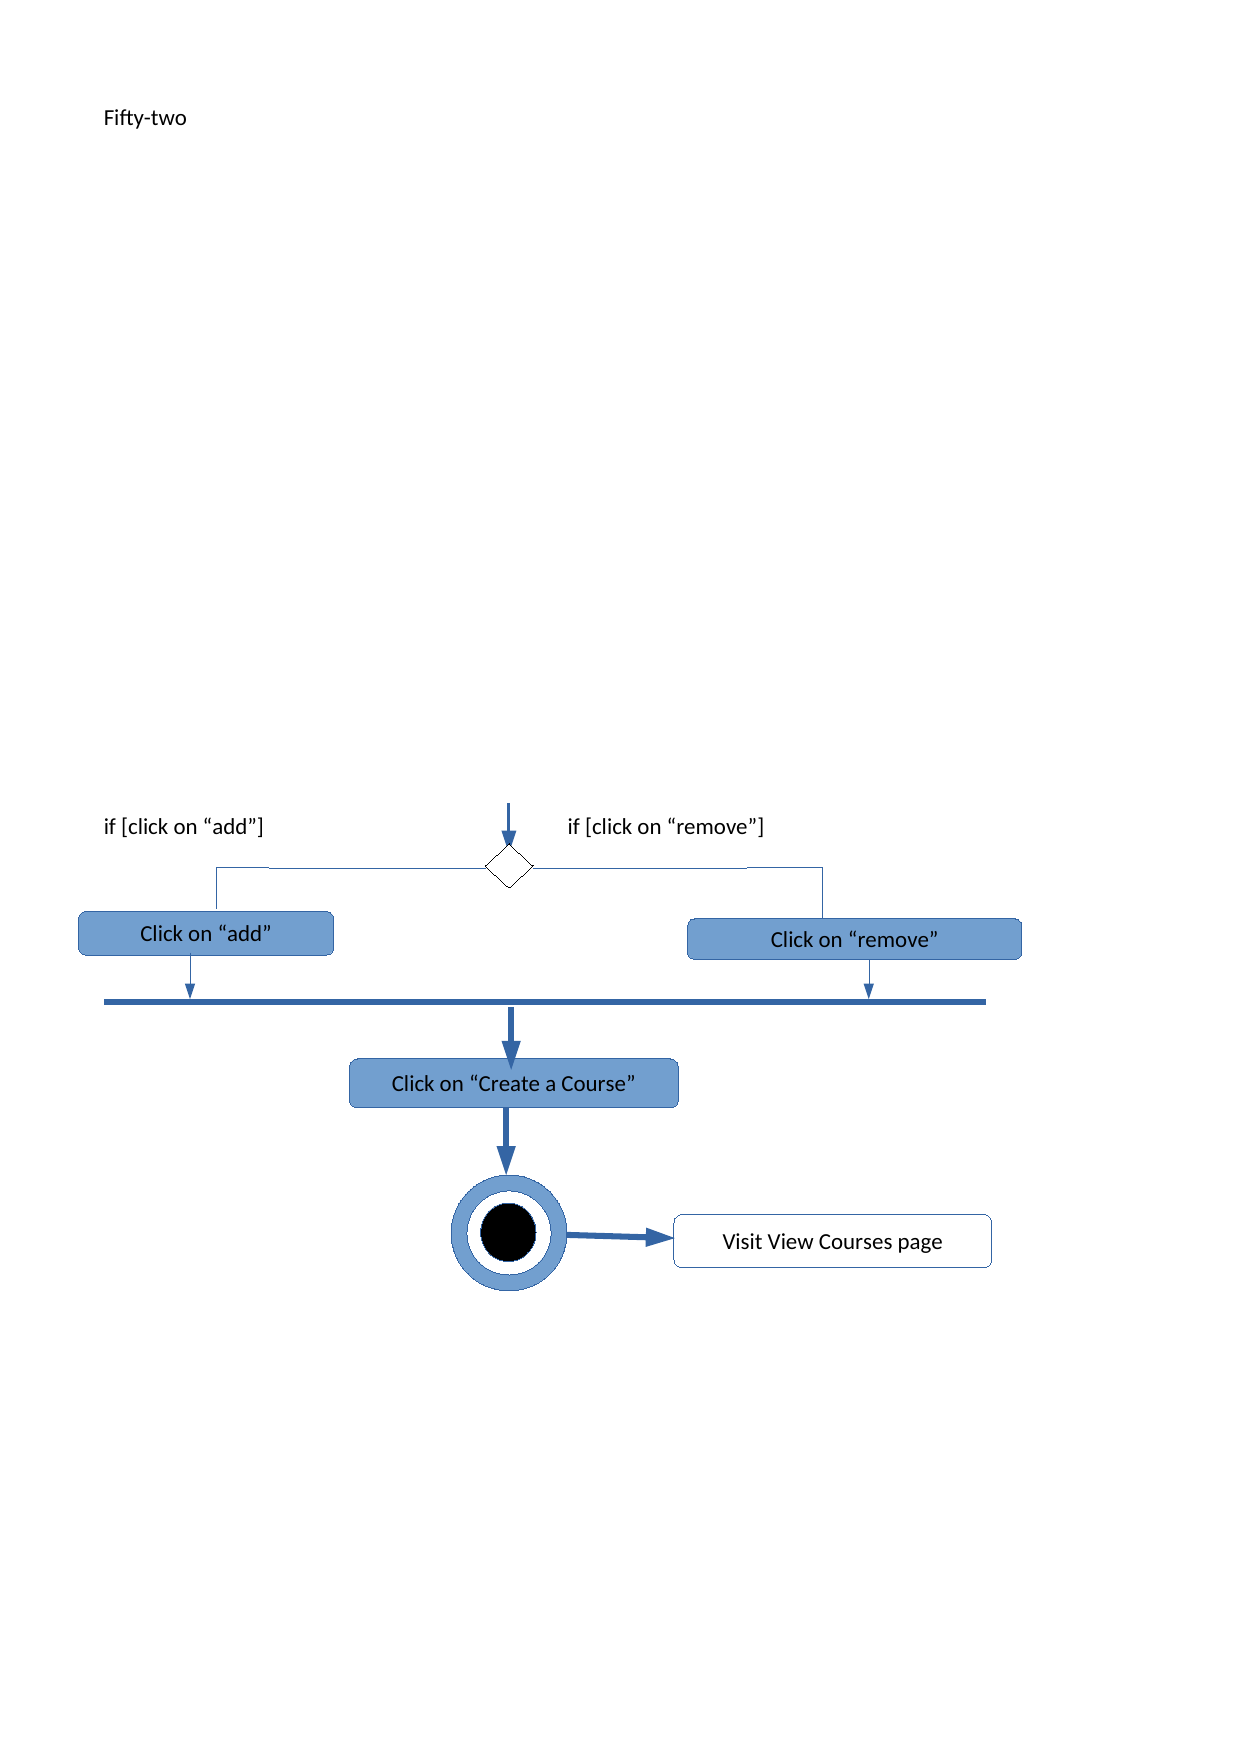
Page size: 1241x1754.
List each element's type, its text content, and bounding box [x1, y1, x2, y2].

text if [click on “add”] [103, 812, 507, 840]
text if [click on “remove”] [510, 812, 1090, 840]
